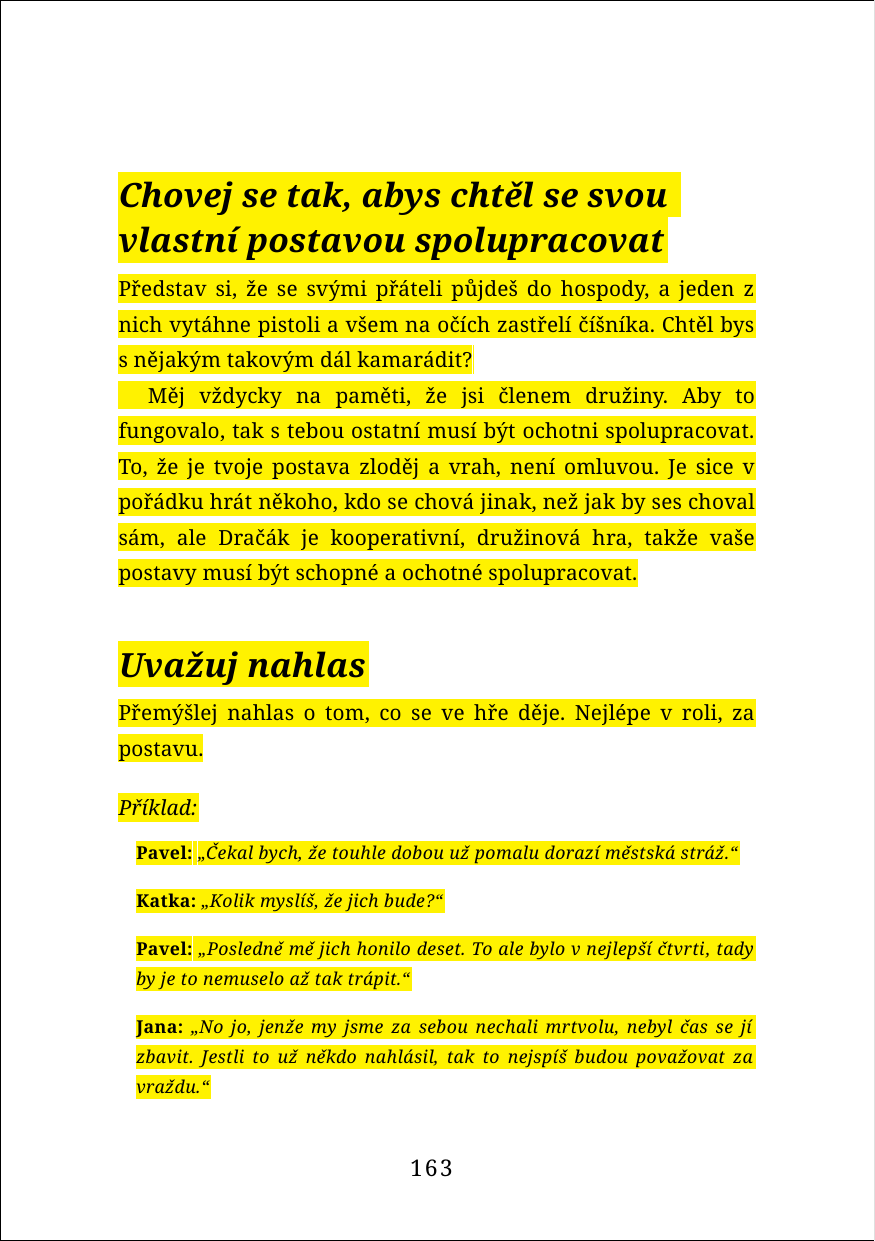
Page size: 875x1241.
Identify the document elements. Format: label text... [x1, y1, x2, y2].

text Katka: „Kolik myslíš, že jich bude?“ [136, 888, 756, 913]
text Příklad: [118, 793, 756, 822]
text Přemýšlej nahlas o tom, co se ve hře děje. Nejlépe v roli, za postavu. [118, 698, 756, 762]
text Představ si, že se svými přáteli půjdeš do hospody, a jeden z nich vytáhne pistoli a všem na očích zastřelí číšníka. Chtěl bys s nějakým takovým dál kamarádit? Měj vždycky na paměti, že jsi členem družiny. Aby to fungovalo, tak s tebou ostatní musí být ochotni spolupracovat. To, že je tvoje postava zloděj a vrah, není omluvou. Je sice v pořádku hrát někoho, kdo se chová jinak, než jak by ses choval sám, ale Dračák je kooperativní, družinová hra, takže vaše postavy musí být schopné a ochotné spolupracovat. [118, 274, 756, 587]
text Jana: „No jo, jenže my jsme za sebou nechali mrtvolu, nebyl čas se jí zbavit. Jestli to už někdo nahlásil, tak to nejspíš budou považovat za vraždu.“ [136, 1014, 756, 1099]
text Pavel: „Posledně mě jich honilo deset. To ale bylo v nejlepší čtvrti, tady by je to nemuselo až tak trápit.“ [136, 936, 756, 991]
subtitle Chovej se tak, abys chtěl se svou vlastní postavou spolupracovat [118, 172, 756, 263]
subtitle Uvažuj nahlas [118, 641, 756, 687]
text Pavel: „Čekal bych, že touhle dobou už pomalu dorazí městská stráž.“ [136, 841, 756, 865]
